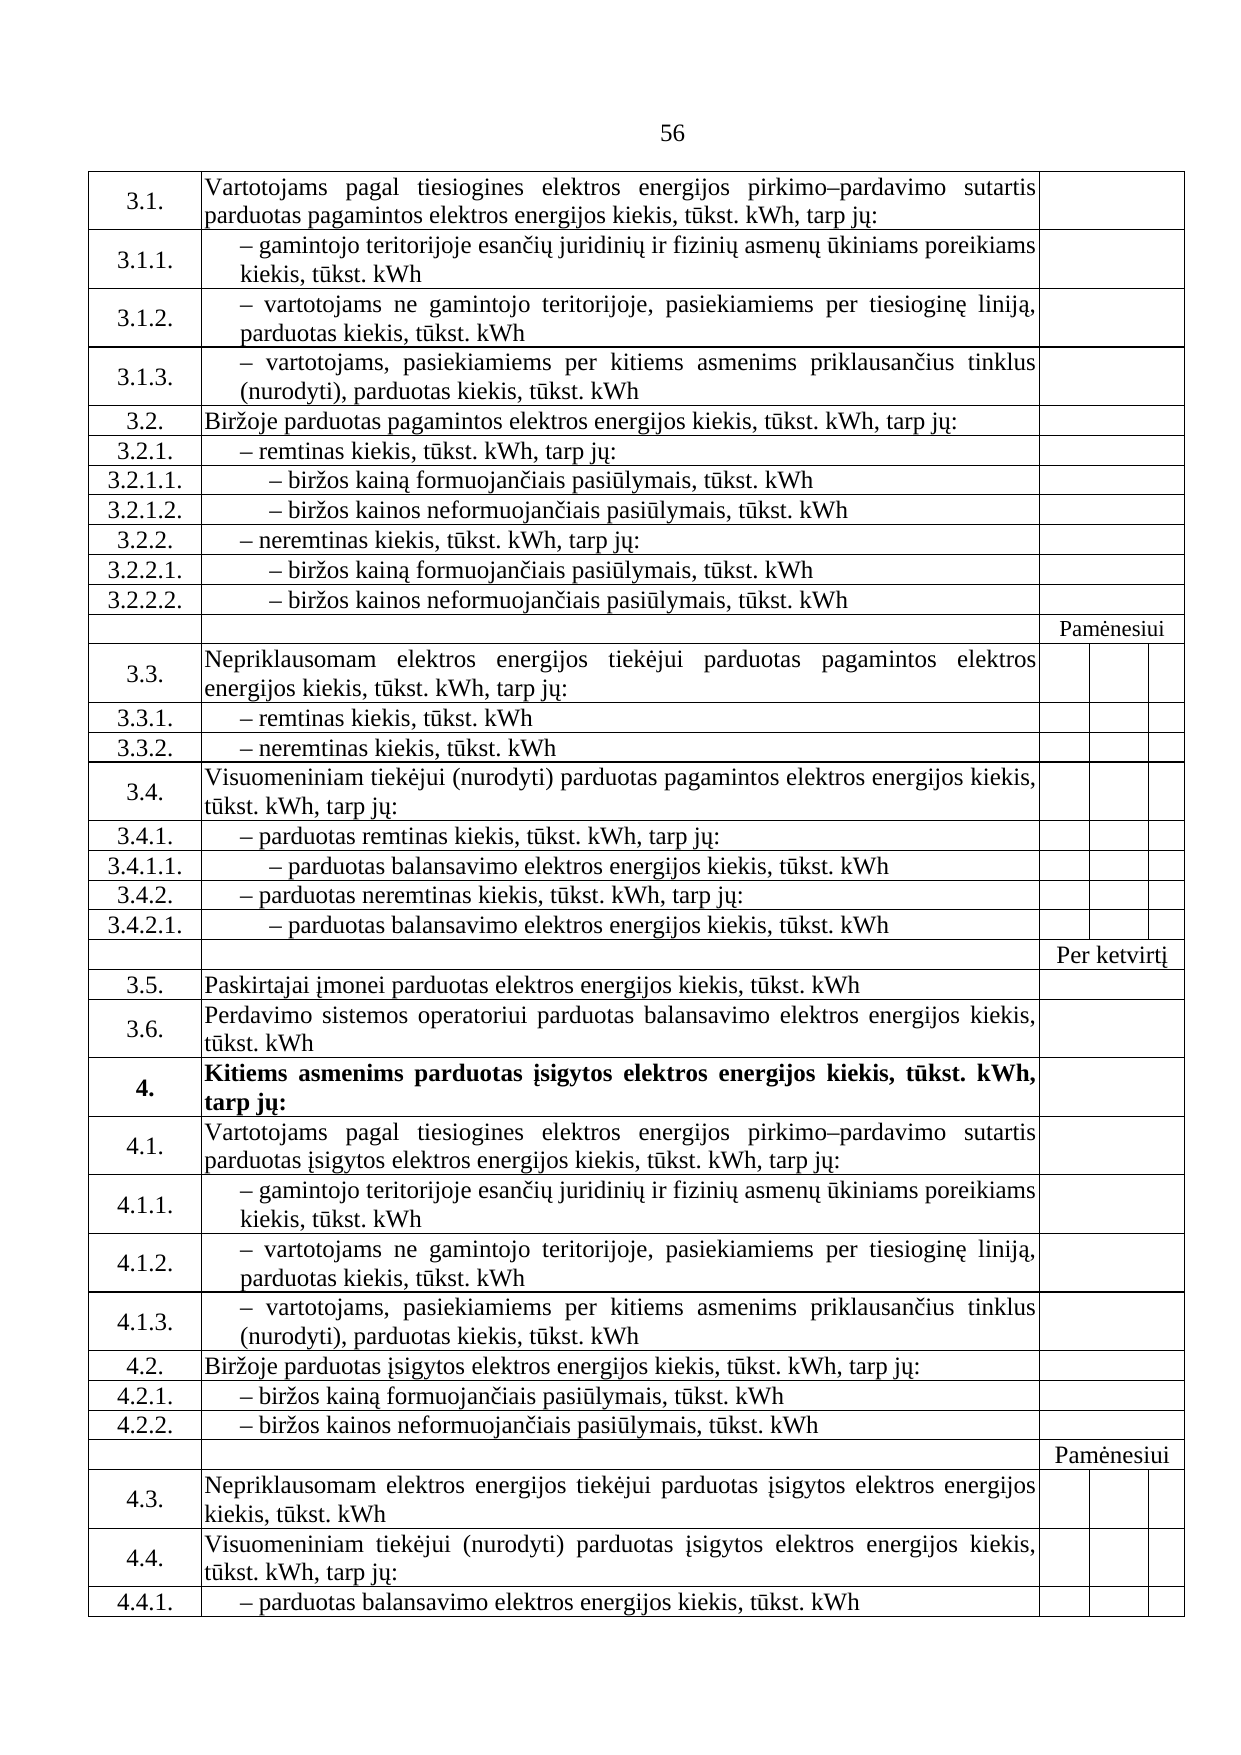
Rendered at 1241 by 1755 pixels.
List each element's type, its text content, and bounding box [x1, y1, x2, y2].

table_cell [1040, 1117, 1184, 1174]
table_cell [1040, 1529, 1089, 1586]
table_cell 4. [89, 1058, 201, 1116]
table_cell 3.1. [89, 172, 201, 229]
table_cell 3.2.1.2. [89, 495, 201, 524]
table_cell – vartotojams ne gamintojo teritorijoje, pasiekiamiems per tiesioginę liniją, parduotas kiekis, tūkst. kWh [202, 1234, 1039, 1291]
table_cell [1090, 1587, 1148, 1616]
table_cell Paskirtajai įmonei parduotas elektros energijos kiekis, tūkst. kWh [202, 970, 1039, 999]
table_cell [1040, 525, 1184, 554]
table_cell 4.1. [89, 1117, 201, 1174]
table_cell [1040, 406, 1184, 435]
table_cell [1149, 703, 1184, 732]
table_cell [1149, 881, 1184, 909]
table_cell 3.2.2.1. [89, 555, 201, 584]
table_cell 3.1.2. [89, 289, 201, 346]
table_cell – remtinas kiekis, tūkst. kWh, tarp jų: [202, 436, 1039, 464]
table_cell [202, 940, 1039, 969]
table_cell [1090, 1470, 1148, 1528]
table_cell [1040, 910, 1089, 939]
table_cell 4.2. [89, 1351, 201, 1380]
table_cell [1040, 1175, 1184, 1233]
table_cell 3.5. [89, 970, 201, 999]
table_cell [1040, 1411, 1184, 1439]
table_cell – parduotas balansavimo elektros energijos kiekis, tūkst. kWh [202, 851, 1039, 879]
table_cell 3.3. [89, 644, 201, 702]
table_cell [1090, 763, 1148, 820]
table_cell Biržoje parduotas pagamintos elektros energijos kiekis, tūkst. kWh, tarp jų: [202, 406, 1039, 435]
table_cell – biržos kainą formuojančiais pasiūlymais, tūkst. kWh [202, 1381, 1039, 1409]
table_cell – parduotas neremtinas kiekis, tūkst. kWh, tarp jų: [202, 881, 1039, 909]
table_cell Vartotojams pagal tiesiogines elektros energijos pirkimo‒pardavimo sutartis parduotas įsigytos elektros energijos kiekis, tūkst. kWh, tarp jų: [202, 1117, 1039, 1174]
table_cell [1040, 585, 1184, 613]
table_cell 4.1.2. [89, 1234, 201, 1291]
table_cell [1090, 821, 1148, 850]
table_cell [1040, 230, 1184, 288]
table_cell [1040, 1587, 1089, 1616]
table_cell 4.4. [89, 1529, 201, 1586]
table_cell – gamintojo teritorijoje esančių juridinių ir fizinių asmenų ūkiniams poreikiams kiekis, tūkst. kWh [202, 230, 1039, 288]
table_cell 3.6. [89, 1000, 201, 1057]
table_cell Visuomeniniam tiekėjui (nurodyti) parduotas įsigytos elektros energijos kiekis, tūkst. kWh, tarp jų: [202, 1529, 1039, 1586]
table_cell [1149, 644, 1184, 702]
table_cell [1040, 495, 1184, 524]
table_cell – biržos kainos neformuojančiais pasiūlymais, tūkst. kWh [202, 585, 1039, 613]
table_cell [1040, 821, 1089, 850]
table_cell [1090, 1529, 1148, 1586]
table_cell – parduotas remtinas kiekis, tūkst. kWh, tarp jų: [202, 821, 1039, 850]
table_cell [1149, 1529, 1184, 1586]
table_cell – remtinas kiekis, tūkst. kWh [202, 703, 1039, 732]
table_cell [1040, 1293, 1184, 1350]
table_cell Kitiems asmenims parduotas įsigytos elektros energijos kiekis, tūkst. kWh, tarp jų: [202, 1058, 1039, 1116]
table_cell – gamintojo teritorijoje esančių juridinių ir fizinių asmenų ūkiniams poreikiams kiekis, tūkst. kWh [202, 1175, 1039, 1233]
table_cell 4.4.1. [89, 1587, 201, 1616]
table_cell [1090, 644, 1148, 702]
table_cell 3.3.1. [89, 703, 201, 732]
table_cell [1090, 881, 1148, 909]
table_cell Pamėnesiui [1040, 615, 1184, 643]
table_cell 3.1.3. [89, 348, 201, 405]
table_cell [89, 1440, 201, 1469]
table_cell [1149, 821, 1184, 850]
table_cell [89, 940, 201, 969]
table_cell 4.2.2. [89, 1411, 201, 1439]
table_cell 3.3.2. [89, 733, 201, 761]
table_cell [202, 1440, 1039, 1469]
table_cell – vartotojams, pasiekiamiems per kitiems asmenims priklausančius tinklus (nurodyti), parduotas kiekis, tūkst. kWh [202, 1293, 1039, 1350]
table_cell [1040, 644, 1089, 702]
table_cell [1040, 851, 1089, 879]
table_cell 3.4.1. [89, 821, 201, 850]
table_cell [1040, 436, 1184, 464]
table_cell [1149, 910, 1184, 939]
table_cell Perdavimo sistemos operatoriui parduotas balansavimo elektros energijos kiekis, tūkst. kWh [202, 1000, 1039, 1057]
table_cell [1149, 1470, 1184, 1528]
table_cell – parduotas balansavimo elektros energijos kiekis, tūkst. kWh [202, 910, 1039, 939]
table_cell Nepriklausomam elektros energijos tiekėjui parduotas pagamintos elektros energijos kiekis, tūkst. kWh, tarp jų: [202, 644, 1039, 702]
table_cell [1040, 1351, 1184, 1380]
table_cell [202, 615, 1039, 643]
table_cell [1040, 1381, 1184, 1409]
table_cell [1090, 733, 1148, 761]
table_cell [1149, 851, 1184, 879]
table_cell [1040, 763, 1089, 820]
table_cell Vartotojams pagal tiesiogines elektros energijos pirkimo‒pardavimo sutartis parduotas pagamintos elektros energijos kiekis, tūkst. kWh, tarp jų: [202, 172, 1039, 229]
table_cell Visuomeniniam tiekėjui (nurodyti) parduotas pagamintos elektros energijos kiekis, tūkst. kWh, tarp jų: [202, 763, 1039, 820]
table_cell [1040, 348, 1184, 405]
table_cell – biržos kainos neformuojančiais pasiūlymais, tūkst. kWh [202, 495, 1039, 524]
table_cell [1040, 733, 1089, 761]
table_cell – biržos kainą formuojančiais pasiūlymais, tūkst. kWh [202, 466, 1039, 494]
table_cell 3.2.2.2. [89, 585, 201, 613]
table_cell – vartotojams ne gamintojo teritorijoje, pasiekiamiems per tiesioginę liniją, parduotas kiekis, tūkst. kWh [202, 289, 1039, 346]
table_cell [1090, 910, 1148, 939]
table_cell [1040, 466, 1184, 494]
table_cell 3.2.1. [89, 436, 201, 464]
table_cell – neremtinas kiekis, tūkst. kWh, tarp jų: [202, 525, 1039, 554]
table_cell [1090, 851, 1148, 879]
table_cell [1090, 703, 1148, 732]
table_cell 3.4. [89, 763, 201, 820]
table_cell 4.2.1. [89, 1381, 201, 1409]
table_cell [89, 615, 201, 643]
table_cell [1040, 1470, 1089, 1528]
table_cell Biržoje parduotas įsigytos elektros energijos kiekis, tūkst. kWh, tarp jų: [202, 1351, 1039, 1380]
table_cell 3.4.1.1. [89, 851, 201, 879]
table_cell 4.1.3. [89, 1293, 201, 1350]
table_cell 4.3. [89, 1470, 201, 1528]
table_cell [1040, 970, 1184, 999]
table_cell 3.4.2.1. [89, 910, 201, 939]
table_cell [1040, 555, 1184, 584]
table_cell 3.4.2. [89, 881, 201, 909]
table_cell – vartotojams, pasiekiamiems per kitiems asmenims priklausančius tinklus (nurodyti), parduotas kiekis, tūkst. kWh [202, 348, 1039, 405]
table_cell 4.1.1. [89, 1175, 201, 1233]
table_cell – neremtinas kiekis, tūkst. kWh [202, 733, 1039, 761]
table_cell [1040, 1000, 1184, 1057]
table_cell Per ketvirtį [1040, 940, 1184, 969]
table_cell 3.1.1. [89, 230, 201, 288]
table_cell Nepriklausomam elektros energijos tiekėjui parduotas įsigytos elektros energijos kiekis, tūkst. kWh [202, 1470, 1039, 1528]
table_cell Pamėnesiui [1040, 1440, 1184, 1469]
table_cell – biržos kainą formuojančiais pasiūlymais, tūkst. kWh [202, 555, 1039, 584]
table_cell [1040, 172, 1184, 229]
table_cell [1040, 1234, 1184, 1291]
table_cell [1040, 1058, 1184, 1116]
table_cell 3.2.2. [89, 525, 201, 554]
table_cell [1149, 1587, 1184, 1616]
table_cell [1040, 881, 1089, 909]
table_cell [1149, 763, 1184, 820]
table_cell 3.2.1.1. [89, 466, 201, 494]
table_cell – biržos kainos neformuojančiais pasiūlymais, tūkst. kWh [202, 1411, 1039, 1439]
table_cell [1040, 289, 1184, 346]
table_cell – parduotas balansavimo elektros energijos kiekis, tūkst. kWh [202, 1587, 1039, 1616]
table_cell [1149, 733, 1184, 761]
table_cell [1040, 703, 1089, 732]
table_cell 3.2. [89, 406, 201, 435]
